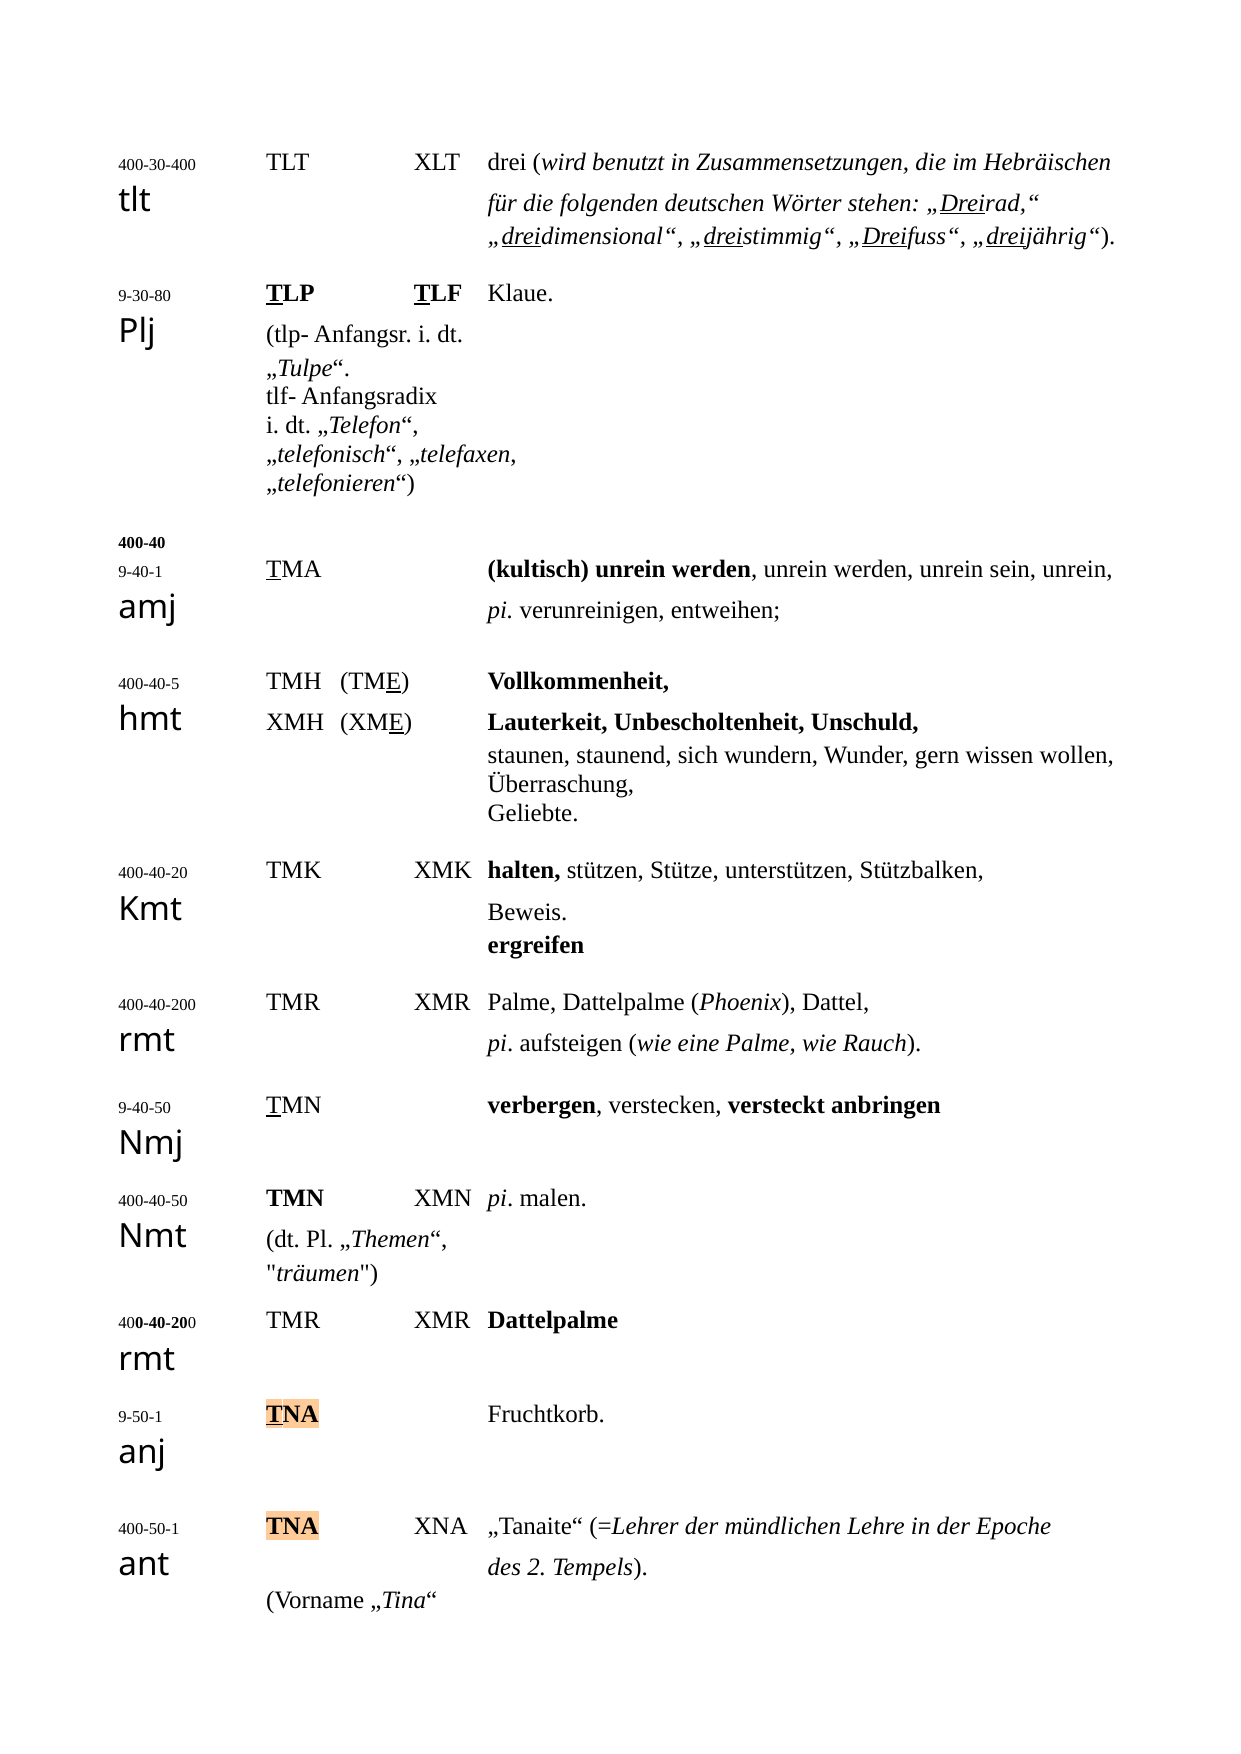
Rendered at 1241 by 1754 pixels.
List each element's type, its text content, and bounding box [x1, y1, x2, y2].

text tlf- Anfangsradix [118, 381, 1122, 410]
text Nmt (dt. Pl. „Themen“, [118, 1212, 1122, 1258]
text staunen, staunend, sich wundern, Wunder, gern wissen wollen, Überraschung, [118, 741, 1122, 798]
text 400-40-50 TMN XMN pi. malen. [118, 1183, 1122, 1212]
text (Vorname „Tina“ [118, 1586, 1122, 1614]
text 400-40-200 TMR XMR Palme, Dattelpalme (Phoenix), Dattel, [118, 987, 1122, 1016]
text rmt pi. aufsteigen (wie eine Palme, wie Rauch). [118, 1016, 1122, 1061]
text Geliebte. [118, 798, 1122, 856]
text „telefonieren“) 400-40 [118, 468, 1122, 554]
text i. dt. „Telefon“, [118, 410, 1122, 439]
text „Tulpe“. [118, 353, 1122, 381]
text 400-30-400 TLT XLT drei (wird benutzt in Zusammensetzungen, die im Hebräischen tlt für die folgenden deutschen Wörter stehen: „Dreirad,“ „dreidimensional“, „dreistimmig“, „Dreifuss“, „dreijährig“). [118, 147, 1122, 250]
text rmt [118, 1334, 1122, 1380]
text 9-50-1 TNA Fruchtkorb. [118, 1399, 1122, 1428]
text 400-40-200 TMR XMR Dattelpalme [118, 1306, 1122, 1334]
text 9-40-50 TMN verbergen, verstecken, versteckt anbringen [118, 1090, 1122, 1119]
text ant des 2. Tempels). [118, 1540, 1122, 1586]
text 9-30-80 TLP TLF Klaue. Plj (tlp- Anfangsr. i. dt. [118, 278, 1122, 353]
text 9-40-1 TMA (kultisch) unrein werden, unrein werden, unrein sein, unrein, amj pi. verunreinigen, entweihen; [118, 554, 1122, 628]
text hmt XMH (XME) Lauterkeit, Unbescholtenheit, Unschuld, [118, 695, 1122, 741]
text 400-50-1 TNA XNA „Tanaite“ (=Lehrer der mündlichen Lehre in der Epoche [118, 1511, 1122, 1540]
text ergreifen [118, 930, 1122, 958]
text Kmt Beweis. [118, 884, 1122, 930]
text "träumen") [118, 1258, 1122, 1286]
text anj [118, 1428, 1122, 1473]
text 400-40-5 TMH (TME) Vollkommenheit, [118, 666, 1122, 695]
text 400-40-20 TMK XMK halten, stützen, Stütze, unterstützen, Stützbalken, [118, 856, 1122, 884]
text „telefonisch“, „telefaxen, [118, 439, 1122, 468]
text Nmj [118, 1119, 1122, 1164]
